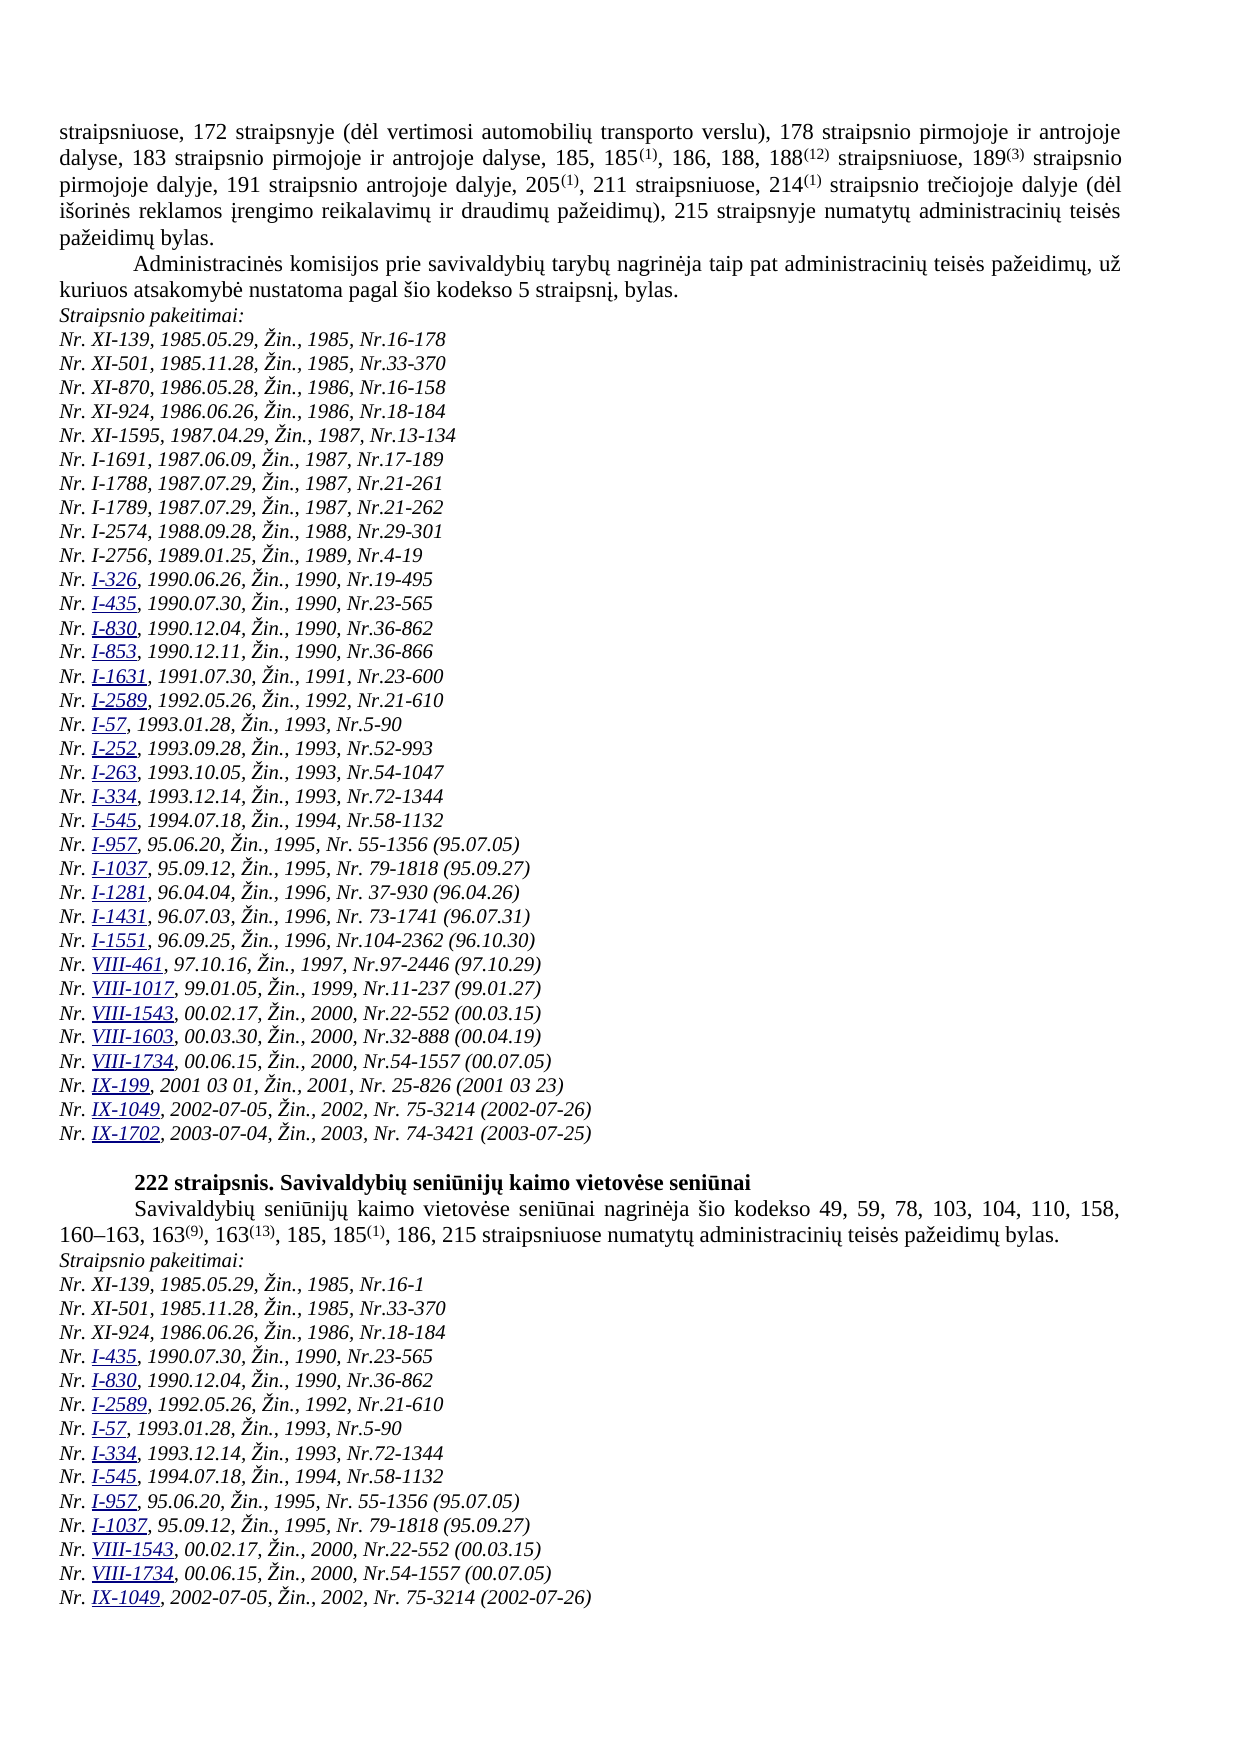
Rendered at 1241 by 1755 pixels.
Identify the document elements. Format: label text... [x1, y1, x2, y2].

text Nr. I-252, 1993.09.28, Žin., 1993, Nr.52-993 [59, 736, 1122, 760]
text Nr. I-1037, 95.09.12, Žin., 1995, Nr. 79-1818 (95.09.27) [59, 1513, 1122, 1537]
text Nr. I-326, 1990.06.26, Žin., 1990, Nr.19-495 [59, 567, 1122, 591]
text Nr. XI-139, 1985.05.29, Žin., 1985, Nr.16-178 [59, 327, 1122, 351]
text Nr. VIII-1017, 99.01.05, Žin., 1999, Nr.11-237 (99.01.27) [59, 976, 1122, 1000]
text Nr. I-2589, 1992.05.26, Žin., 1992, Nr.21-610 [59, 688, 1122, 712]
text Nr. I-1551, 96.09.25, Žin., 1996, Nr.104-2362 (96.10.30) [59, 928, 1122, 952]
text Nr. I-2756, 1989.01.25, Žin., 1989, Nr.4-19 [59, 543, 1122, 567]
text Nr. I-334, 1993.12.14, Žin., 1993, Nr.72-1344 [59, 784, 1122, 808]
text Nr. I-263, 1993.10.05, Žin., 1993, Nr.54-1047 [59, 760, 1122, 784]
text Nr. I-57, 1993.01.28, Žin., 1993, Nr.5-90 [59, 712, 1122, 736]
text Nr. I-435, 1990.07.30, Žin., 1990, Nr.23-565 [59, 591, 1122, 615]
text Nr. VIII-1543, 00.02.17, Žin., 2000, Nr.22-552 (00.03.15) [59, 1537, 1122, 1561]
text 222 straipsnis. Savivaldybių seniūnijų kaimo vietovėse seniūnai [59, 1169, 1122, 1195]
text Nr. XI-501, 1985.11.28, Žin., 1985, Nr.33-370 [59, 351, 1122, 375]
text Nr. VIII-461, 97.10.16, Žin., 1997, Nr.97-2446 (97.10.29) [59, 952, 1122, 976]
text Nr. I-334, 1993.12.14, Žin., 1993, Nr.72-1344 [59, 1440, 1122, 1464]
text Nr. VIII-1734, 00.06.15, Žin., 2000, Nr.54-1557 (00.07.05) [59, 1561, 1122, 1585]
text Administracinės komisijos prie savivaldybių tarybų nagrinėja taip pat administracinių teisės pažeidimų, už kuriuos atsakomybė nustatoma pagal šio kodekso 5 straipsnį, bylas. [59, 250, 1122, 303]
text Nr. XI-924, 1986.06.26, Žin., 1986, Nr.18-184 [59, 399, 1122, 423]
text Nr. I-957, 95.06.20, Žin., 1995, Nr. 55-1356 (95.07.05) [59, 1488, 1122, 1513]
text Nr. XI-870, 1986.05.28, Žin., 1986, Nr.16-158 [59, 375, 1122, 399]
text Nr. I-1789, 1987.07.29, Žin., 1987, Nr.21-262 [59, 495, 1122, 519]
text Nr. IX-1702, 2003-07-04, Žin., 2003, Nr. 74-3421 (2003-07-25) [59, 1121, 1122, 1145]
text Nr. XI-1595, 1987.04.29, Žin., 1987, Nr.13-134 [59, 423, 1122, 447]
text Nr. XI-501, 1985.11.28, Žin., 1985, Nr.33-370 [59, 1296, 1122, 1320]
text Nr. I-435, 1990.07.30, Žin., 1990, Nr.23-565 [59, 1344, 1122, 1368]
text Nr. IX-1049, 2002-07-05, Žin., 2002, Nr. 75-3214 (2002-07-26) [59, 1585, 1122, 1609]
text Nr. IX-1049, 2002-07-05, Žin., 2002, Nr. 75-3214 (2002-07-26) [59, 1097, 1122, 1121]
text Nr. IX-199, 2001 03 01, Žin., 2001, Nr. 25-826 (2001 03 23) [59, 1073, 1122, 1097]
text Nr. VIII-1543, 00.02.17, Žin., 2000, Nr.22-552 (00.03.15) [59, 1000, 1122, 1024]
text Nr. XI-139, 1985.05.29, Žin., 1985, Nr.16-1 [59, 1272, 1122, 1296]
text Savivaldybių seniūnijų kaimo vietovėse seniūnai nagrinėja šio kodekso 49, 59, 78, 103, 104, 110, 158, 160–163, 163(9), 163(13), 185, 185(1), 186, 215 straipsniuose numatytų administracinių teisės pažeidimų bylas. [59, 1195, 1122, 1248]
text Nr. XI-924, 1986.06.26, Žin., 1986, Nr.18-184 [59, 1320, 1122, 1344]
text Nr. I-2574, 1988.09.28, Žin., 1988, Nr.29-301 [59, 519, 1122, 543]
text Nr. I-957, 95.06.20, Žin., 1995, Nr. 55-1356 (95.07.05) [59, 832, 1122, 856]
text Nr. I-545, 1994.07.18, Žin., 1994, Nr.58-1132 [59, 1464, 1122, 1488]
text Nr. I-830, 1990.12.04, Žin., 1990, Nr.36-862 [59, 1368, 1122, 1392]
text Nr. VIII-1603, 00.03.30, Žin., 2000, Nr.32-888 (00.04.19) [59, 1024, 1122, 1048]
text Nr. I-853, 1990.12.11, Žin., 1990, Nr.36-866 [59, 639, 1122, 663]
text Nr. VIII-1734, 00.06.15, Žin., 2000, Nr.54-1557 (00.07.05) [59, 1048, 1122, 1073]
text Nr. I-1691, 1987.06.09, Žin., 1987, Nr.17-189 [59, 447, 1122, 471]
text straipsniuose, 172 straipsnyje (dėl vertimosi automobilių transporto verslu), 178 straipsnio pirmojoje ir antrojoje dalyse, 183 straipsnio pirmojoje ir antrojoje dalyse, 185, 185(1), 186, 188, 188(12) straipsniuose, 189(3) straipsnio pirmojoje dalyje, 191 straipsnio antrojoje dalyje, 205(1), 211 straipsniuose, 214(1) straipsnio trečiojoje dalyje (dėl išorinės reklamos įrengimo reikalavimų ir draudimų pažeidimų), 215 straipsnyje numatytų administracinių teisės pažeidimų bylas. [59, 118, 1122, 250]
text Nr. I-1431, 96.07.03, Žin., 1996, Nr. 73-1741 (96.07.31) [59, 904, 1122, 928]
text Nr. I-1037, 95.09.12, Žin., 1995, Nr. 79-1818 (95.09.27) [59, 856, 1122, 880]
text Nr. I-1631, 1991.07.30, Žin., 1991, Nr.23-600 [59, 663, 1122, 688]
text Nr. I-545, 1994.07.18, Žin., 1994, Nr.58-1132 [59, 808, 1122, 832]
text Nr. I-830, 1990.12.04, Žin., 1990, Nr.36-862 [59, 615, 1122, 639]
text Nr. I-1788, 1987.07.29, Žin., 1987, Nr.21-261 [59, 471, 1122, 495]
text Nr. I-57, 1993.01.28, Žin., 1993, Nr.5-90 [59, 1416, 1122, 1440]
text Nr. I-1281, 96.04.04, Žin., 1996, Nr. 37-930 (96.04.26) [59, 880, 1122, 904]
text Nr. I-2589, 1992.05.26, Žin., 1992, Nr.21-610 [59, 1392, 1122, 1416]
text Straipsnio pakeitimai: [59, 303, 1122, 327]
text Straipsnio pakeitimai: [59, 1248, 1122, 1272]
